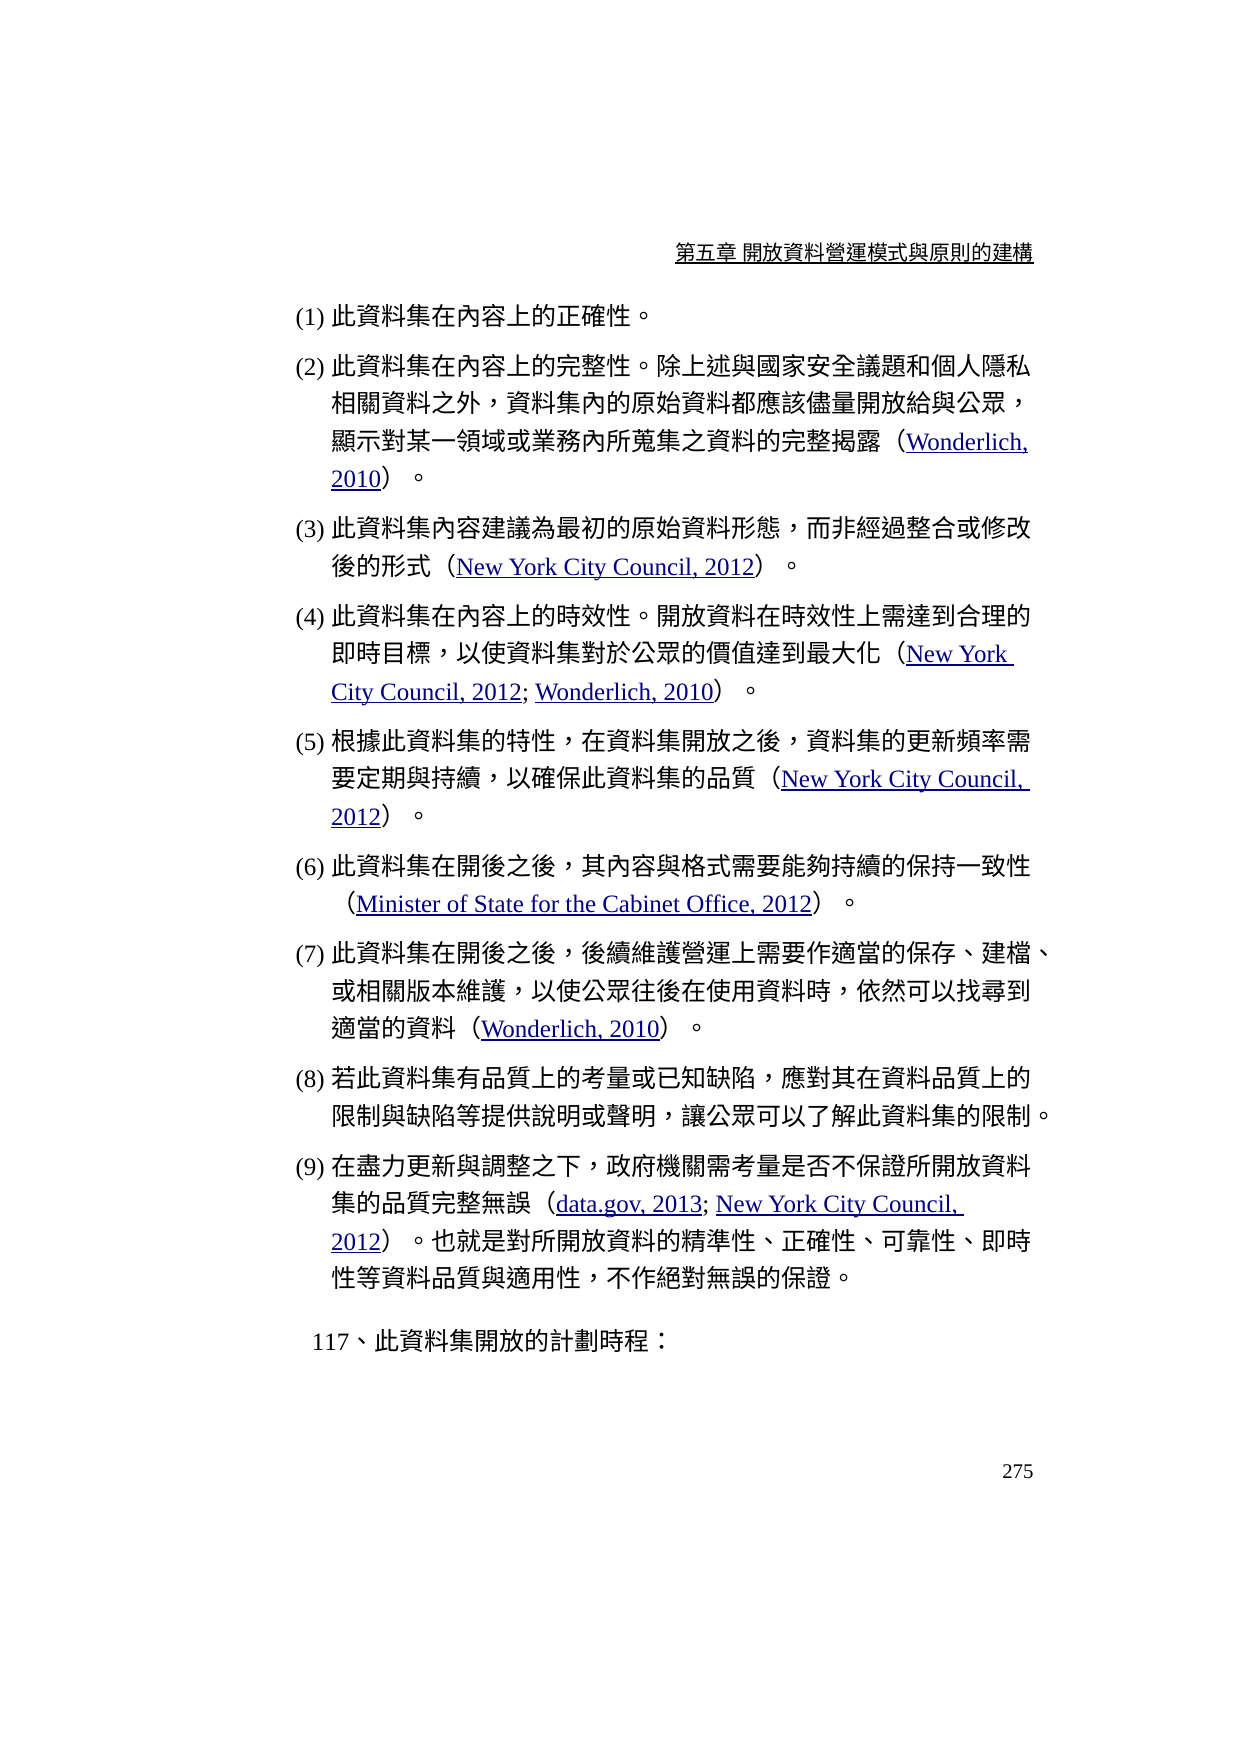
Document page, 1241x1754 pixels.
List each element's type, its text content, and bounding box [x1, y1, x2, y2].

list 此資料集在開後之後，其內容與格式需要能夠持續的保持一致性（Minister of State for the Cabinet Office, 2012）。 [295, 845, 1033, 920]
list 若此資料集有品質上的考量或已知缺陷，應對其在資料品質上的限制與缺陷等提供說明或聲明，讓公眾可以了解此資料集的限制。 [295, 1058, 1033, 1133]
list 根據此資料集的特性，在資料集開放之後，資料集的更新頻率需要定期與持續，以確保此資料集的品質（New York City Council, 2012）。 [295, 720, 1033, 833]
list 此資料集在內容上的時效性。開放資料在時效性上需達到合理的即時目標，以使資料集對於公眾的價值達到最大化（New York City Council, 2012; Wonderlich, 2010）。 [295, 595, 1033, 708]
list 此資料集在內容上的完整性。除上述與國家安全議題和個人隱私相關資料之外，資料集內的原始資料都應該儘量開放給與公眾，顯示對某一領域或業務內所蒐集之資料的完整揭露（Wonderlich, 2010）。 [295, 345, 1033, 495]
list 在盡力更新與調整之下，政府機關需考量是否不保證所開放資料集的品質完整無誤（data.gov, 2013; New York City Council, 2012）。也就是對所開放資料的精準性、正確性、可靠性、即時性等資料品質與適用性，不作絕對無誤的保證。 [295, 1145, 1033, 1295]
list 此資料集開放的計劃時程： [257, 1320, 1033, 1358]
list 此資料集在內容上的正確性。 [295, 295, 1033, 333]
list 此資料集內容建議為最初的原始資料形態，而非經過整合或修改後的形式（New York City Council, 2012）。 [295, 508, 1033, 583]
list 此資料集在開後之後，後續維護營運上需要作適當的保存、建檔、或相關版本維護，以使公眾往後在使用資料時，依然可以找尋到適當的資料（Wonderlich, 2010）。 [295, 933, 1033, 1045]
